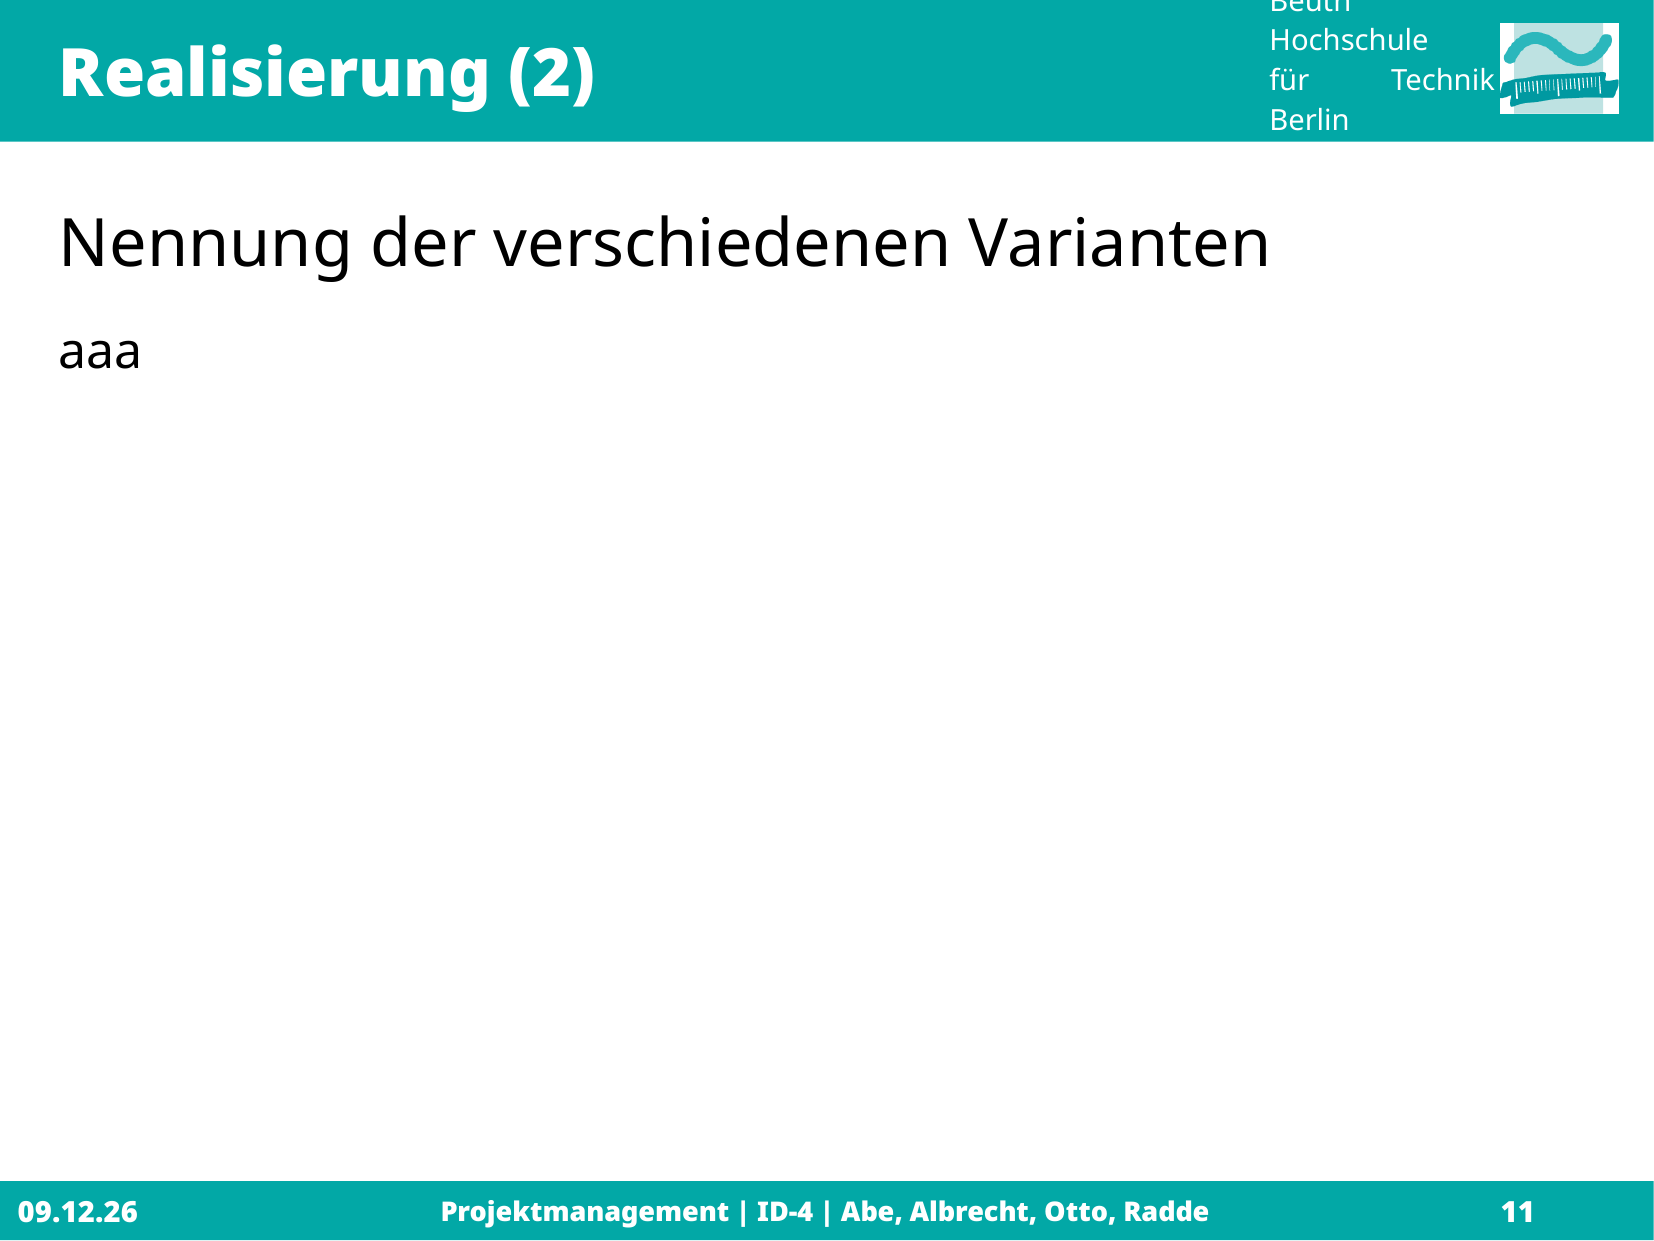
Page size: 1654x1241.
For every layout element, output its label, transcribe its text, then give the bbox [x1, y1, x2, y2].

list Nennung der verschiedenen Varianten aaa [59, 195, 1595, 1126]
title Realisierung (2) [59, 17, 1241, 125]
picture [1500, 23, 1619, 114]
